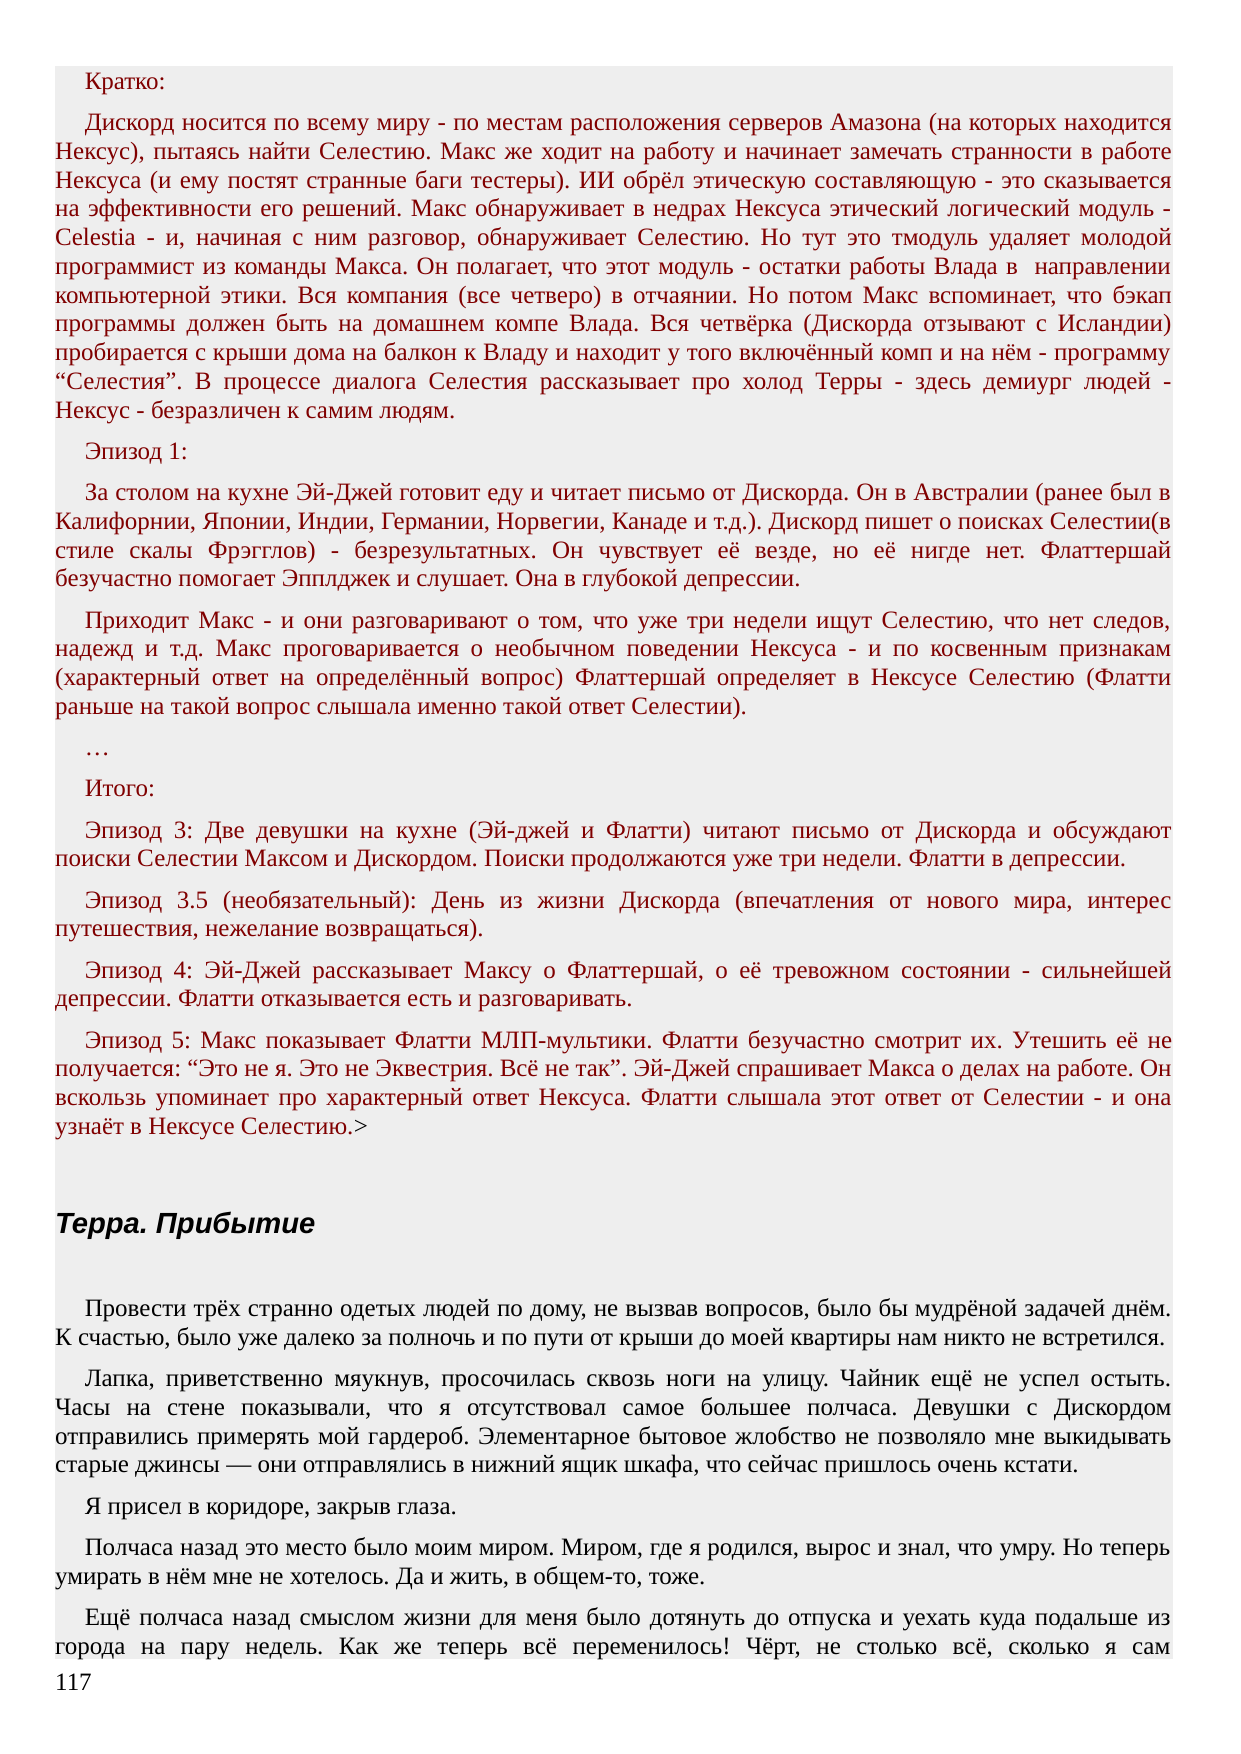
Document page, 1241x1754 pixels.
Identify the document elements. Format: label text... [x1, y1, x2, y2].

text Лапка, приветственно мяукнув, просочилась сквозь ноги на улицу. Чайник ещё не успел остыть. Часы на стене показывали, что я отсутствовал самое большее полчаса. Девушки с Дискордом отправились примерять мой гардероб. Элементарное бытовое жлобство не позволяло мне выкидывать старые джинсы — они отправлялись в нижний ящик шкафа, что сейчас пришлось очень кстати. [55, 1363, 1173, 1478]
text Полчаса назад это место было моим миром. Миром, где я родился, вырос и знал, что умру. Но теперь умирать в нём мне не хотелось. Да и жить, в общем-то, тоже. [55, 1532, 1173, 1589]
text Я присел в коридоре, закрыв глаза. [55, 1491, 1173, 1519]
subtitle Терра. Прибытие [55, 1206, 1173, 1239]
text Провести трёх странно одетых людей по дому, не вызвав вопросов, было бы мудрёной задачей днём. К счастью, было уже далеко за полночь и по пути от крыши до моей квартиры нам никто не встретился. [55, 1293, 1173, 1351]
text Эпизод 3.5 (необязательный): День из жизни Дискорда (впечатления от нового мира, интерес путешествия, нежелание возвращаться). [55, 885, 1173, 942]
text Эпизод 1: [55, 436, 1173, 465]
text Дискорд носится по всему миру - по местам расположения серверов Амазона (на которых находится Нексус), пытаясь найти Селестию. Макс же ходит на работу и начинает замечать странности в работе Нексуса (и ему постят странные баги тестеры). ИИ обрёл этическую составляющую - это сказывается на эффективности его решений. Макс обнаруживает в недрах Нексуса этический логический модуль - Celestia - и, начиная с ним разговор, обнаруживает Селестию. Но тут это тмодуль удаляет молодой программист из команды Макса. Он полагает, что этот модуль - остатки работы Влада в направлении компьютерной этики. Вся компания (все четверо) в отчаянии. Но потом Макс вспоминает, что бэкап программы должен быть на домашнем компе Влада. Вся четвёрка (Дискорда отзывают с Исландии) пробирается с крыши дома на балкон к Владу и находит у того включённый комп и на нём - программу “Селестия”. В процессе диалога Селестия рассказывает про холод Терры - здесь демиург людей - Нексус - безразличен к самим людям. [55, 107, 1173, 423]
text Ещё полчаса назад смыслом жизни для меня было дотянуть до отпуска и уехать куда подальше из города на пару недель. Как же теперь всё переменилось! Чёрт, не столько всё, сколько я сам [55, 1602, 1173, 1659]
text Итого: [55, 773, 1173, 802]
text Эпизод 4: Эй-Джей рассказывает Максу о Флаттершай, о её тревожном состоянии - сильнейшей депрессии. Флатти отказывается есть и разговаривать. [55, 955, 1173, 1012]
text Кратко: [55, 66, 1173, 95]
text Эпизод 5: Макс показывает Флатти МЛП-мультики. Флатти безучастно смотрит их. Утешить её не получается: “Это не я. Это не Эквестрия. Всё не так”. Эй-Джей спрашивает Макса о делах на работе. Он вскользь упоминает про характерный ответ Нексуса. Флатти слышала этот ответ от Селестии - и она узнаёт в Нексусе Селестию.> [55, 1025, 1173, 1140]
text Эпизод 3: Две девушки на кухне (Эй-джей и Флатти) читают письмо от Дискорда и обсуждают поиски Селестии Максом и Дискордом. Поиски продолжаются уже три недели. Флатти в депрессии. [55, 815, 1173, 872]
text … [55, 732, 1173, 761]
text За столом на кухне Эй-Джей готовит еду и читает письмо от Дискорда. Он в Австралии (ранее был в Калифорнии, Японии, Индии, Германии, Норвегии, Канаде и т.д.). Дискорд пишет о поисках Селестии(в стиле скалы Фрэгглов) - безрезультатных. Он чувствует её везде, но её нигде нет. Флаттершай безучастно помогает Эпплджек и слушает. Она в глубокой депрессии. [55, 477, 1173, 592]
text Приходит Макс - и они разговаривают о том, что уже три недели ищут Селестию, что нет следов, надежд и т.д. Макс проговаривается о необычном поведении Нексуса - и по косвенным признакам (характерный ответ на определённый вопрос) Флаттершай определяет в Нексусе Селестию (Флатти раньше на такой вопрос слышала именно такой ответ Селестии). [55, 605, 1173, 720]
